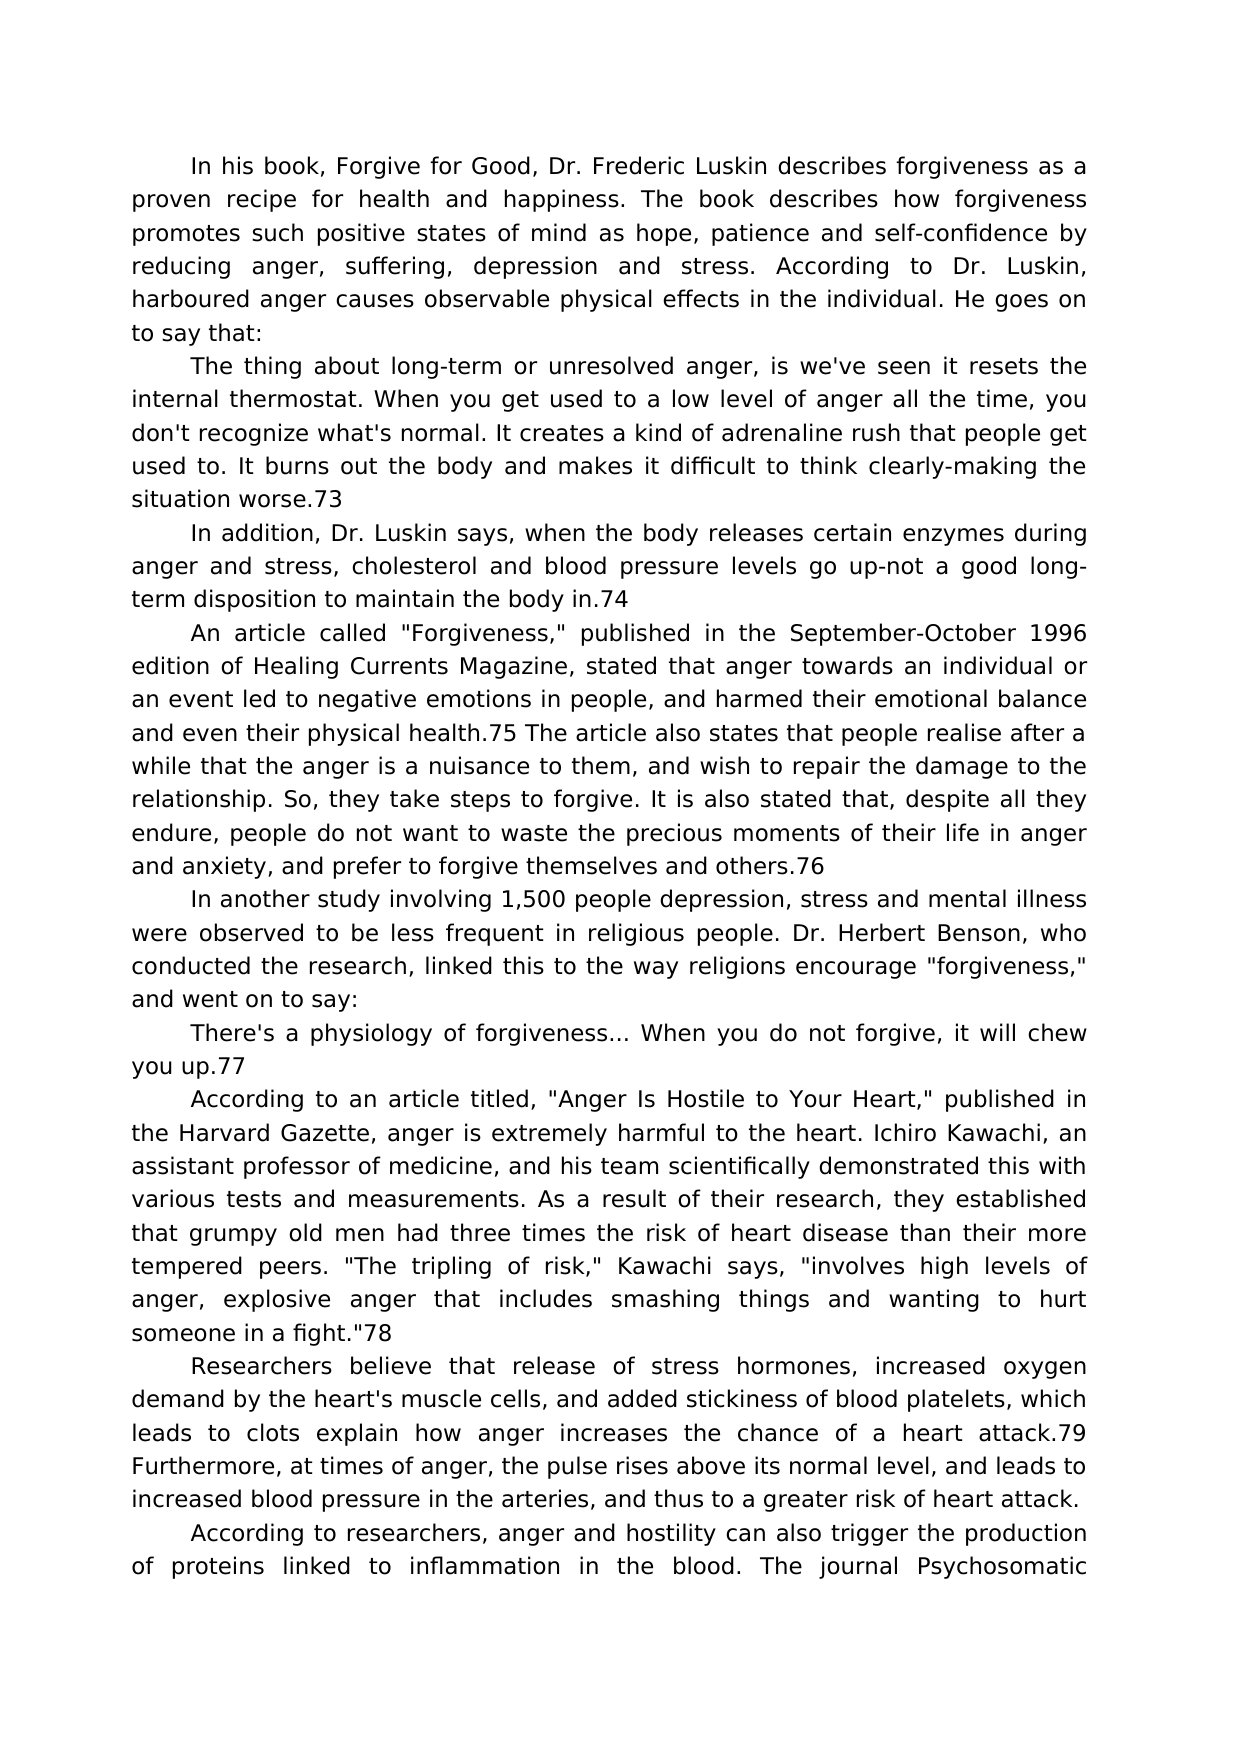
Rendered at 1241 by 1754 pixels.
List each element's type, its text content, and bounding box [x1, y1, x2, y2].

text The thing about long-term or unresolved anger, is we've seen it resets the internal thermostat. When you get used to a low level of anger all the time, you don't recognize what's normal. It creates a kind of adrenaline rush that people get used to. It burns out the body and makes it difficult to think clearly-making the situation worse.73 [131, 348, 1088, 514]
text In his book, Forgive for Good, Dr. Frederic Luskin describes forgiveness as a proven recipe for health and happiness. The book describes how forgiveness promotes such positive states of mind as hope, patience and self-confidence by reducing anger, suffering, depression and stress. According to Dr. Luskin, harboured anger causes observable physical effects in the individual. He goes on to say that: [131, 148, 1088, 348]
text In addition, Dr. Luskin says, when the body releases certain enzymes during anger and stress, cholesterol and blood pressure levels go up-not a good long-term disposition to maintain the body in.74 [131, 514, 1088, 614]
text Researchers believe that release of stress hormones, increased oxygen demand by the heart's muscle cells, and added stickiness of blood platelets, which leads to clots explain how anger increases the chance of a heart attack.79 Furthermore, at times of anger, the pulse rises above its normal level, and leads to increased blood pressure in the arteries, and thus to a greater risk of heart attack. [131, 1348, 1088, 1514]
text According to an article titled, "Anger Is Hostile to Your Heart," published in the Harvard Gazette, anger is extremely harmful to the heart. Ichiro Kawachi, an assistant professor of medicine, and his team scientifically demonstrated this with various tests and measurements. As a result of their research, they established that grumpy old men had three times the risk of heart disease than their more tempered peers. "The tripling of risk," Kawachi says, "involves high levels of anger, explosive anger that includes smashing things and wanting to hurt someone in a fight."78 [131, 1081, 1088, 1348]
text An article called "Forgiveness," published in the September-October 1996 edition of Healing Currents Magazine, stated that anger towards an individual or an event led to negative emotions in people, and harmed their emotional balance and even their physical health.75 The article also states that people realise after a while that the anger is a nuisance to them, and wish to repair the damage to the relationship. So, they take steps to forgive. It is also stated that, despite all they endure, people do not want to waste the precious moments of their life in anger and anxiety, and prefer to forgive themselves and others.76 [131, 614, 1088, 881]
text There's a physiology of forgiveness... When you do not forgive, it will chew you up.77 [131, 1014, 1088, 1081]
text According to researchers, anger and hostility can also trigger the production of proteins linked to inflammation in the blood. The journal Psychosomatic [131, 1514, 1088, 1581]
text In another study involving 1,500 people depression, stress and mental illness were observed to be less frequent in religious people. Dr. Herbert Benson, who conducted the research, linked this to the way religions encourage "forgiveness," and went on to say: [131, 881, 1088, 1014]
